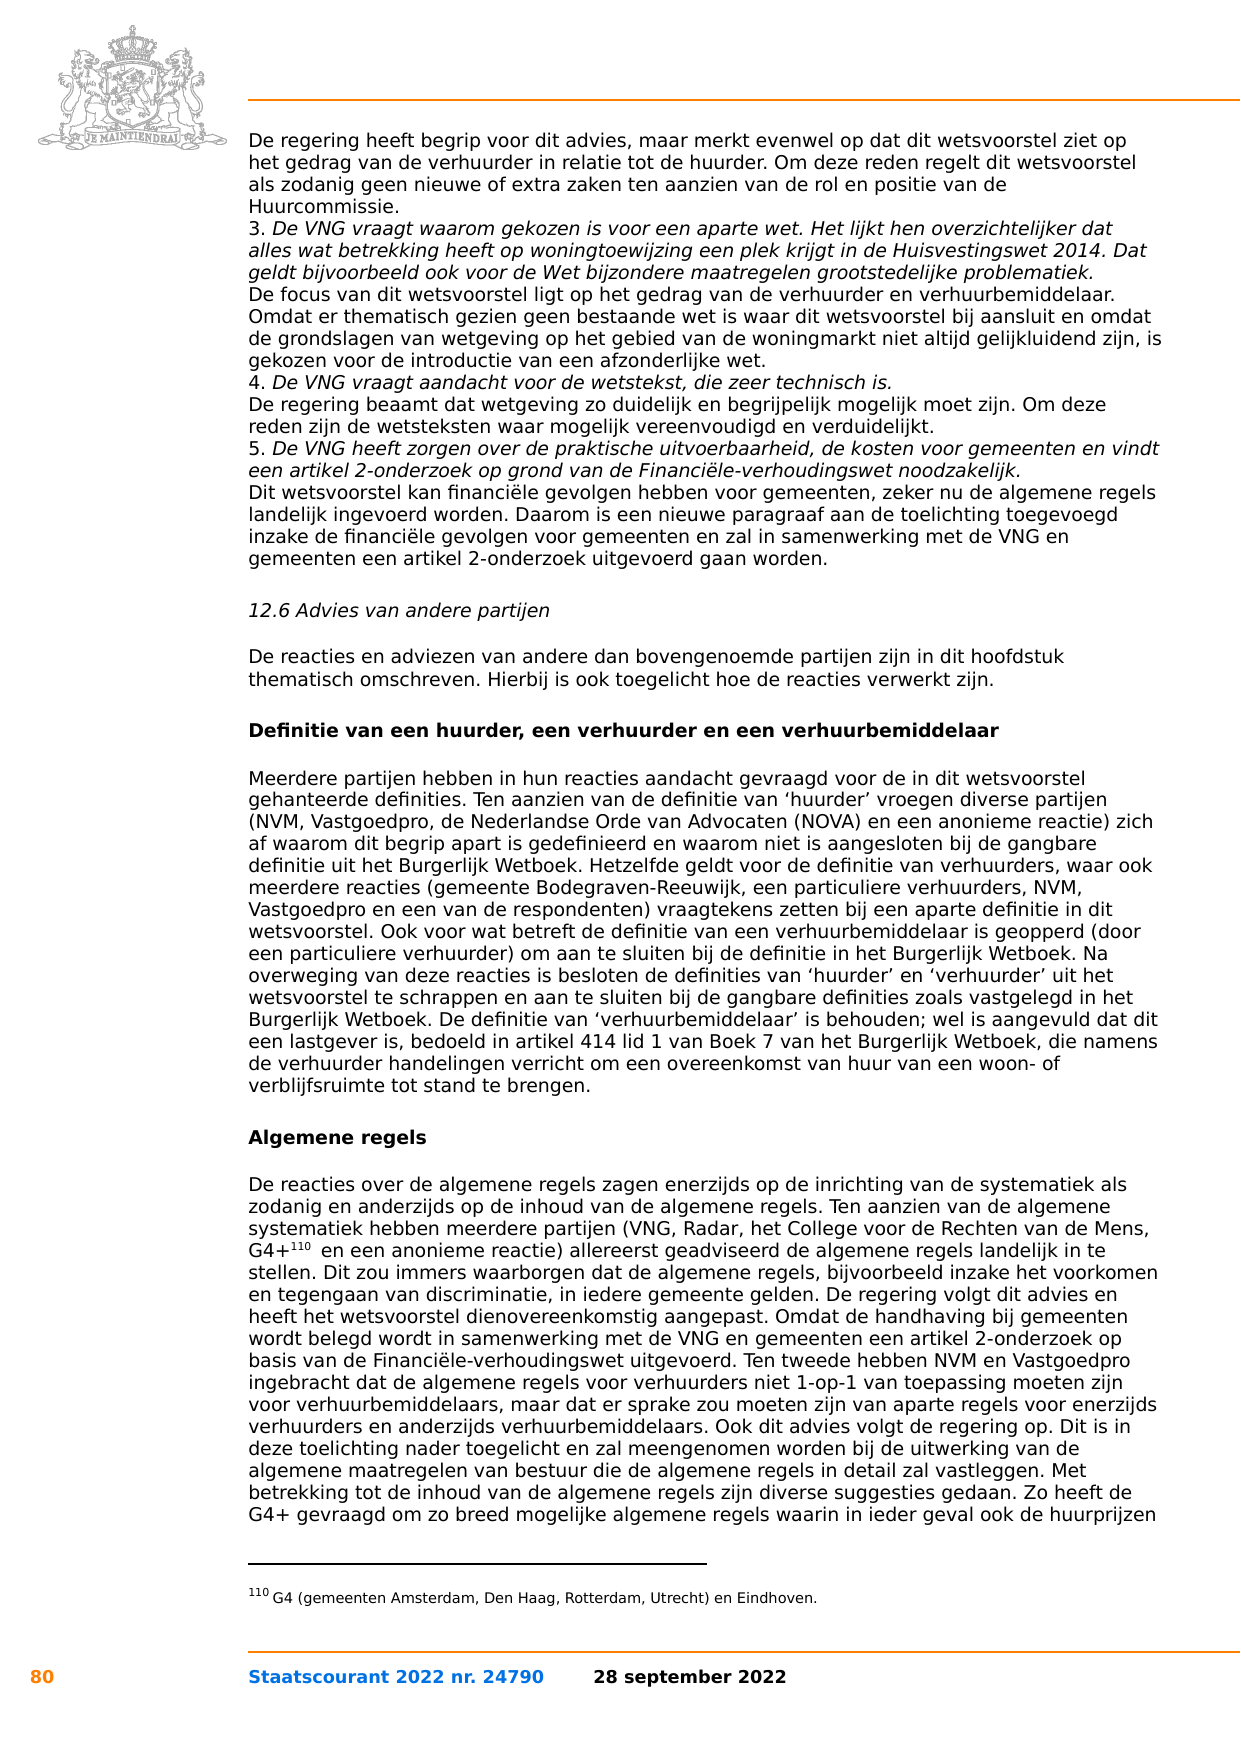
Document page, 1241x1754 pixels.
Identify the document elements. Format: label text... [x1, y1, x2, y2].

text G4 (gemeenten Amsterdam, Den Haag, Rotterdam, Utrecht) en Eindhoven. [248, 1586, 1163, 1608]
text De reacties over de algemene regels zagen enerzijds op de inrichting van de systematiek als zodanig en anderzijds op de inhoud van de algemene regels. Ten aanzien van de algemene systematiek hebben meerdere partijen (VNG, Radar, het College voor de Rechten van de Mens, G4+ en een anonieme reactie) allereerst geadviseerd de algemene regels landelijk in te stellen. Dit zou immers waarborgen dat de algemene regels, bijvoorbeeld inzake het voorkomen en tegengaan van discriminatie, in iedere gemeente gelden. De regering volgt dit advies en heeft het wetsvoorstel dienovereenkomstig aangepast. Omdat de handhaving bij gemeenten wordt belegd wordt in samenwerking met de VNG en gemeenten een artikel 2-onderzoek op basis van de Financiële-verhoudingswet uitgevoerd. Ten tweede hebben NVM en Vastgoedpro ingebracht dat de algemene regels voor verhuurders niet 1-op-1 van toepassing moeten zijn voor verhuurbemiddelaars, maar dat er sprake zou moeten zijn van aparte regels voor enerzijds verhuurders en anderzijds verhuurbemiddelaars. Ook dit advies volgt de regering op. Dit is in deze toelichting nader toegelicht en zal meengenomen worden bij de uitwerking van de algemene maatregelen van bestuur die de algemene regels in detail zal vastleggen. Met betrekking tot de inhoud van de algemene regels zijn diverse suggesties gedaan. Zo heeft de G4+ gevraagd om zo breed mogelijke algemene regels waarin in ieder geval ook de huurprijzen [248, 1174, 1163, 1526]
subtitle Definitie van een huurder, een verhuurder en een verhuurbemiddelaar [248, 720, 1163, 742]
subtitle 12.6 Advies van andere partijen [248, 599, 1163, 621]
text 5. De VNG heeft zorgen over de praktische uitvoerbaarheid, de kosten voor gemeenten en vindt een artikel 2-onderzoek op grond van de Financiële-verhoudingswet noodzakelijk. [248, 438, 1163, 482]
text De regering beaamt dat wetgeving zo duidelijk en begrijpelijk mogelijk moet zijn. Om deze reden zijn de wetsteksten waar mogelijk vereenvoudigd en verduidelijkt. [248, 394, 1163, 438]
text De focus van dit wetsvoorstel ligt op het gedrag van de verhuurder en verhuurbemiddelaar. Omdat er thematisch gezien geen bestaande wet is waar dit wetsvoorstel bij aansluit en omdat de grondslagen van wetgeving op het gebied van de woningmarkt niet altijd gelijkluidend zijn, is gekozen voor de introductie van een afzonderlijke wet. [248, 284, 1163, 372]
text Meerdere partijen hebben in hun reacties aandacht gevraagd voor de in dit wetsvoorstel gehanteerde definities. Ten aanzien van de definitie van ‘huurder’ vroegen diverse partijen (NVM, Vastgoedpro, de Nederlandse Orde van Advocaten (NOVA) en een anonieme reactie) zich af waarom dit begrip apart is gedefinieerd en waarom niet is aangesloten bij de gangbare definitie uit het Burgerlijk Wetboek. Hetzelfde geldt voor de definitie van verhuurders, waar ook meerdere reacties (gemeente Bodegraven-Reeuwijk, een particuliere verhuurders, NVM, Vastgoedpro en een van de respondenten) vraagtekens zetten bij een aparte definitie in dit wetsvoorstel. Ook voor wat betreft de definitie van een verhuurbemiddelaar is geopperd (door een particuliere verhuurder) om aan te sluiten bij de definitie in het Burgerlijk Wetboek. Na overweging van deze reacties is besloten de definities van ‘huurder’ en ‘verhuurder’ uit het wetsvoorstel te schrappen en aan te sluiten bij de gangbare definities zoals vastgelegd in het Burgerlijk Wetboek. De definitie van ‘verhuurbemiddelaar’ is behouden; wel is aangevuld dat dit een lastgever is, bedoeld in artikel 414 lid 1 van Boek 7 van het Burgerlijk Wetboek, die namens de verhuurder handelingen verricht om een overeenkomst van huur van een woon- of verblijfsruimte tot stand te brengen. [248, 767, 1163, 1097]
text 3. De VNG vraagt waarom gekozen is voor een aparte wet. Het lijkt hen overzichtelijker dat alles wat betrekking heeft op woningtoewijzing een plek krijgt in de Huisvestingswet 2014. Dat geldt bijvoorbeeld ook voor de Wet bijzondere maatregelen grootstedelijke problematiek. [248, 218, 1163, 284]
subtitle Algemene regels [248, 1127, 1163, 1149]
text De reacties en adviezen van andere dan bovengenoemde partijen zijn in dit hoofdstuk thematisch omschreven. Hierbij is ook toegelicht hoe de reacties verwerkt zijn. [248, 646, 1163, 690]
text Dit wetsvoorstel kan financiële gevolgen hebben voor gemeenten, zeker nu de algemene regels landelijk ingevoerd worden. Daarom is een nieuwe paragraaf aan de toelichting toegevoegd inzake de financiële gevolgen voor gemeenten en zal in samenwerking met de VNG en gemeenten een artikel 2-onderzoek uitgevoerd gaan worden. [248, 482, 1163, 569]
picture [38, 25, 227, 150]
text De regering heeft begrip voor dit advies, maar merkt evenwel op dat dit wetsvoorstel ziet op het gedrag van de verhuurder in relatie tot de huurder. Om deze reden regelt dit wetsvoorstel als zodanig geen nieuwe of extra zaken ten aanzien van de rol en positie van de Huurcommissie. [248, 130, 1163, 218]
text 4. De VNG vraagt aandacht voor de wetstekst, die zeer technisch is. [248, 372, 1163, 394]
